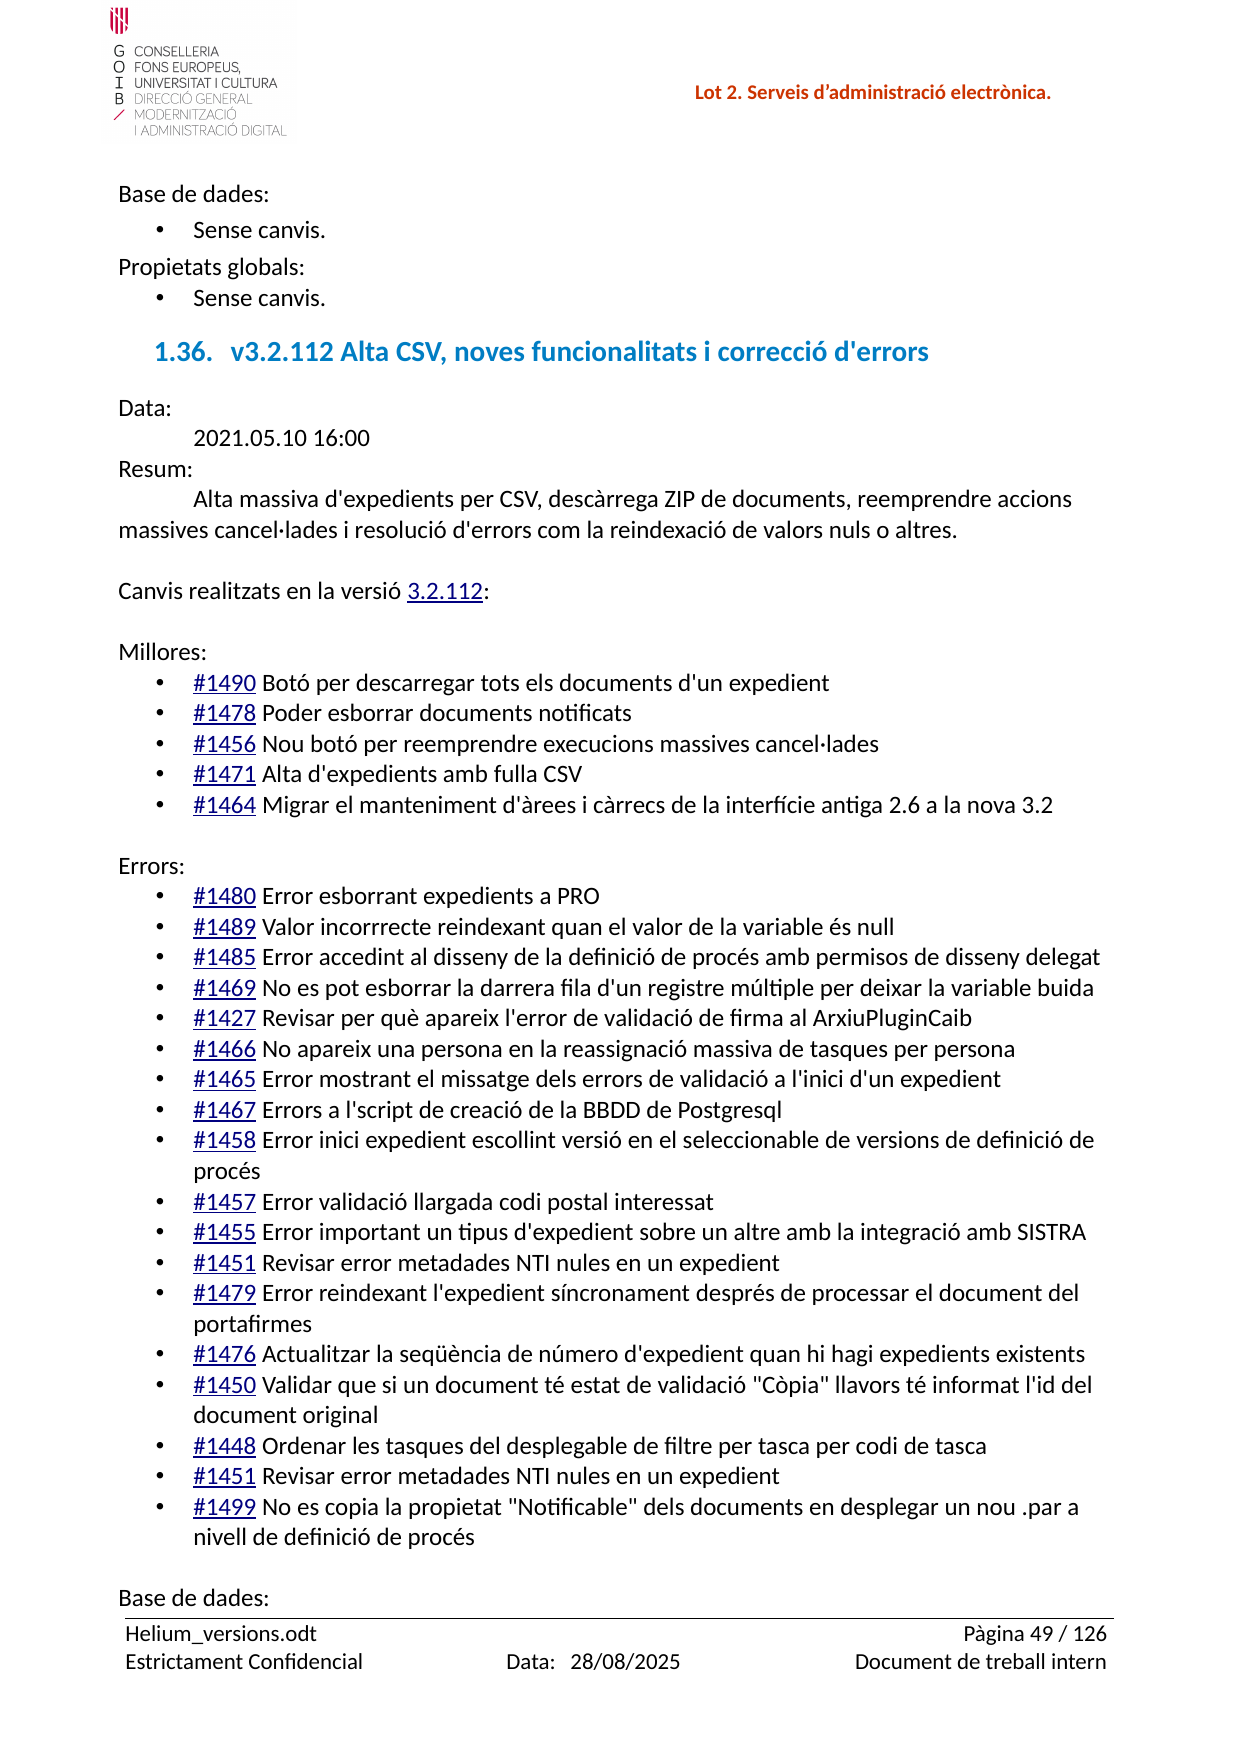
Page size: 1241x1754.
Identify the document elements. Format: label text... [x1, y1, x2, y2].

text Propietats globals: [118, 251, 1122, 282]
list #1471 Alta d'expedients amb fulla CSV [156, 758, 1122, 789]
list #1467 Errors a l'script de creació de la BBDD de Postgresql [156, 1094, 1122, 1124]
list #1465 Error mostrant el missatge dels errors de validació a l'inici d'un expedient [156, 1063, 1122, 1094]
list #1469 No es pot esborrar la darrera fila d'un registre múltiple per deixar la variable buida [156, 972, 1122, 1002]
list #1479 Error reindexant l'expedient síncronament després de processar el document del portafirmes [156, 1277, 1122, 1338]
text Millores: [118, 636, 1122, 667]
list Sense canvis. [156, 282, 1122, 312]
text Resum: [118, 453, 1122, 484]
list #1480 Error esborrant expedients a PRO [156, 880, 1122, 911]
list #1485 Error accedint al disseny de la definició de procés amb permisos de disseny delegat [156, 941, 1122, 972]
list Sense canvis. [156, 215, 1122, 245]
text Base de dades: [118, 178, 1122, 209]
text Data: [118, 392, 1122, 423]
list #1427 Revisar per què apareix l'error de validació de firma al ArxiuPluginCaib [156, 1002, 1122, 1033]
list #1450 Validar que si un document té estat de validació "Còpia" llavors té informat l'id del document original [156, 1369, 1122, 1430]
list #1458 Error inici expedient escollint versió en el seleccionable de versions de definició de procés [156, 1124, 1122, 1186]
list #1451 Revisar error metadades NTI nules en un expedient [156, 1247, 1122, 1277]
list #1456 Nou botó per reemprendre execucions massives cancel·lades [156, 728, 1122, 758]
list #1451 Revisar error metadades NTI nules en un expedient [156, 1460, 1122, 1491]
list #1478 Poder esborrar documents notificats [156, 697, 1122, 728]
list #1489 Valor incorrrecte reindexant quan el valor de la variable és null [156, 911, 1122, 941]
list #1457 Error validació llargada codi postal interessat [156, 1186, 1122, 1216]
list #1490 Botó per descarregar tots els documents d'un expedient [156, 667, 1122, 697]
list #1448 Ordenar les tasques del desplegable de filtre per tasca per codi de tasca [156, 1430, 1122, 1460]
text Base de dades: [118, 1582, 1122, 1613]
text 2021.05.10 16:00 [118, 423, 1122, 453]
subtitle v3.2.112 Alta CSV, noves funcionalitats i correcció d'errors [153, 333, 1122, 368]
text Errors: [118, 850, 1122, 880]
picture [100, 0, 297, 144]
list #1476 Actualitzar la seqüència de número d'expedient quan hi hagi expedients existents [156, 1338, 1122, 1369]
text Alta massiva d'expedients per CSV, descàrrega ZIP de documents, reemprendre accions massives cancel·lades i resolució d'errors com la reindexació de valors nuls o altres. [118, 484, 1122, 545]
list #1466 No apareix una persona en la reassignació massiva de tasques per persona [156, 1033, 1122, 1063]
list #1499 No es copia la propietat "Notificable" dels documents en desplegar un nou .par a nivell de definició de procés [156, 1491, 1122, 1552]
list #1455 Error important un tipus d'expedient sobre un altre amb la integració amb SISTRA [156, 1216, 1122, 1247]
list #1464 Migrar el manteniment d'àrees i càrrecs de la interfície antiga 2.6 a la nova 3.2 [156, 789, 1122, 819]
text Canvis realitzats en la versió 3.2.112: [118, 575, 1122, 606]
